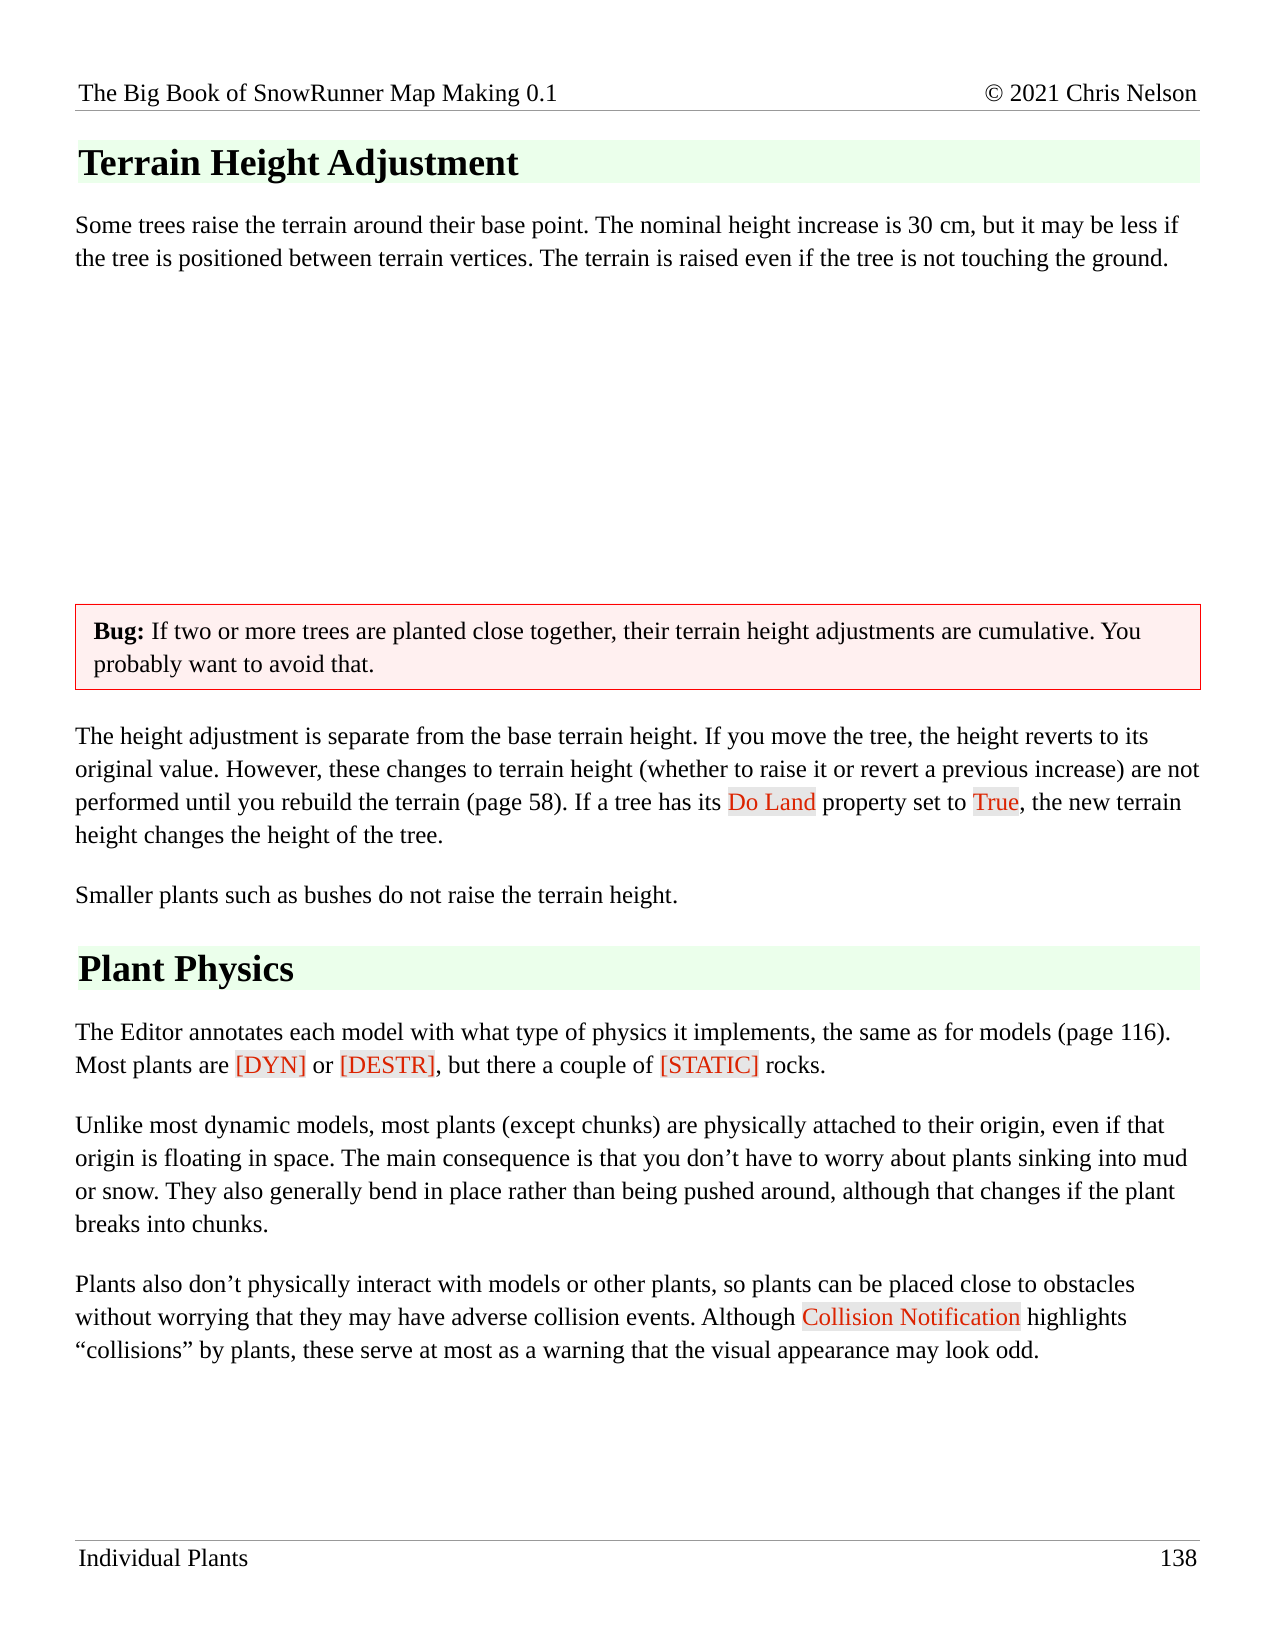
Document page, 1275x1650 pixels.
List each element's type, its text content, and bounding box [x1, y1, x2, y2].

subtitle Plant Physics [78, 946, 1200, 990]
text Some trees raise the terrain around their base point. The nominal height increase is 30 cm, but it may be less if the tree is positioned between terrain vertices. The terrain is raised even if the tree is not touching the ground. [75, 211, 1200, 272]
text Plants also don’t physically interact with models or other plants, so plants can be placed close to obstacles without worrying that they may have adverse collision events. Although Collision Notification highlights “collisions” by plants, these serve at most as a warning that the visual appearance may look odd. [75, 1269, 1200, 1364]
text The height adjustment is separate from the base terrain height. If you move the tree, the height reverts to its original value. However, these changes to terrain height (whether to raise it or revert a previous increase) are not performed until you rebuild the terrain (page 58). If a tree has its Do Land property set to True, the new terrain height changes the height of the tree. [75, 721, 1200, 849]
text Smaller plants such as bushes do not raise the terrain height. [75, 880, 1200, 909]
list If two or more trees are planted close together, their terrain height adjustments are cumulative. You probably want to avoid that. [76, 605, 1200, 689]
text The Editor annotates each model with what type of physics it implements, the same as for models (page 116). Most plants are [DYN] or [DESTR], but there a couple of [STATIC] rocks. [75, 1017, 1200, 1078]
text Unlike most dynamic models, most plants (except chunks) are physically attached to their origin, even if that origin is floating in space. The main consequence is that you don’t have to worry about plants sinking into mud or snow. They also generally bend in place rather than being pushed around, although that changes if the plant breaks into chunks. [75, 1110, 1200, 1238]
subtitle Terrain Height Adjustment [78, 140, 1200, 183]
